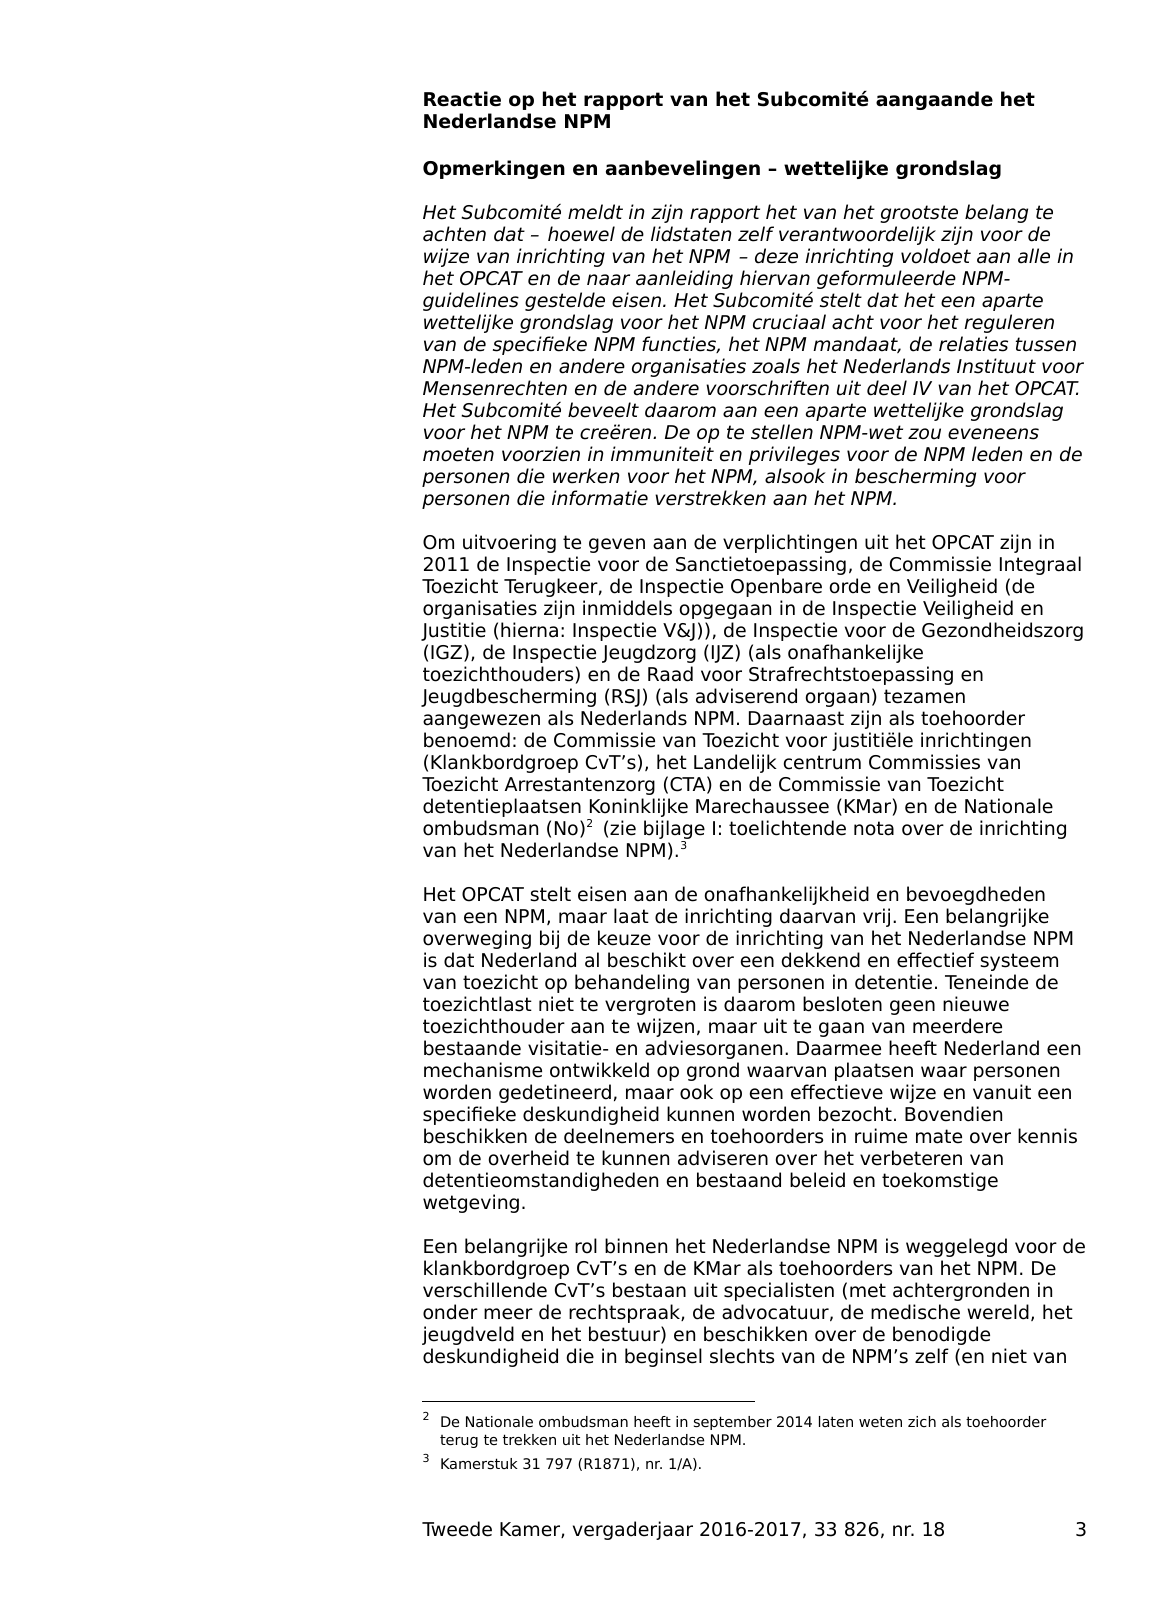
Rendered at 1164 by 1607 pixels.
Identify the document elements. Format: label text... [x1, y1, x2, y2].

text Een belangrijke rol binnen het Nederlandse NPM is weggelegd voor de klankbordgroep CvT’s en de KMar als toehoorders van het NPM. De verschillende CvT’s bestaan uit specialisten (met achtergronden in onder meer de rechtspraak, de advocatuur, de medische wereld, het jeugdveld en het bestuur) en beschikken over de benodigde deskundigheid die in beginsel slechts van de NPM’s zelf (en niet van [422, 1236, 1087, 1368]
text Om uitvoering te geven aan de verplichtingen uit het OPCAT zijn in 2011 de Inspectie voor de Sanctietoepassing, de Commissie Integraal Toezicht Terugkeer, de Inspectie Openbare orde en Veiligheid (de organisaties zijn inmiddels opgegaan in de Inspectie Veiligheid en Justitie (hierna: Inspectie V&J)), de Inspectie voor de Gezondheidszorg (IGZ), de Inspectie Jeugdzorg (IJZ) (als onafhankelijke toezichthouders) en de Raad voor Strafrechtstoepassing en Jeugdbescherming (RSJ) (als adviserend orgaan) tezamen aangewezen als Nederlands NPM. Daarnaast zijn als toehoorder benoemd: de Commissie van Toezicht voor justitiële inrichtingen (Klankbordgroep CvT’s), het Landelijk centrum Commissies van Toezicht Arrestantenzorg (CTA) en de Commissie van Toezicht detentieplaatsen Koninklijke Marechaussee (KMar) en de Nationale ombudsman (No) (zie bijlage I: toelichtende nota over de inrichting van het Nederlandse NPM). [422, 532, 1087, 862]
text Het OPCAT stelt eisen aan de onafhankelijkheid en bevoegdheden van een NPM, maar laat de inrichting daarvan vrij. Een belangrijke overweging bij de keuze voor de inrichting van het Nederlandse NPM is dat Nederland al beschikt over een dekkend en effectief systeem van toezicht op behandeling van personen in detentie. Teneinde de toezichtlast niet te vergroten is daarom besloten geen nieuwe toezichthouder aan te wijzen, maar uit te gaan van meerdere bestaande visitatie- en adviesorganen. Daarmee heeft Nederland een mechanisme ontwikkeld op grond waarvan plaatsen waar personen worden gedetineerd, maar ook op een effectieve wijze en vanuit een specifieke deskundigheid kunnen worden bezocht. Bovendien beschikken de deelnemers en toehoorders in ruime mate over kennis om de overheid te kunnen adviseren over het verbeteren van detentieomstandigheden en bestaand beleid en toekomstige wetgeving. [422, 884, 1087, 1214]
subtitle Reactie op het rapport van het Subcomité aangaande het Nederlandse NPM [422, 89, 1087, 133]
text Kamerstuk 31 797 (R1871), nr. 1/A). [422, 1452, 1087, 1474]
subtitle Opmerkingen en aanbevelingen – wettelijke grondslag [422, 158, 1087, 180]
text De Nationale ombudsman heeft in september 2014 laten weten zich als toehoorder terug te trekken uit het Nederlandse NPM. [422, 1410, 1087, 1449]
text Het Subcomité meldt in zijn rapport het van het grootste belang te achten dat – hoewel de lidstaten zelf verantwoordelijk zijn voor de wijze van inrichting van het NPM – deze inrichting voldoet aan alle in het OPCAT en de naar aanleiding hiervan geformuleerde NPM-guidelines gestelde eisen. Het Subcomité stelt dat het een aparte wettelijke grondslag voor het NPM cruciaal acht voor het reguleren van de specifieke NPM functies, het NPM mandaat, de relaties tussen NPM-leden en andere organisaties zoals het Nederlands Instituut voor Mensenrechten en de andere voorschriften uit deel IV van het OPCAT. Het Subcomité beveelt daarom aan een aparte wettelijke grondslag voor het NPM te creëren. De op te stellen NPM-wet zou eveneens moeten voorzien in immuniteit en privileges voor de NPM leden en de personen die werken voor het NPM, alsook in bescherming voor personen die informatie verstrekken aan het NPM. [422, 202, 1087, 510]
